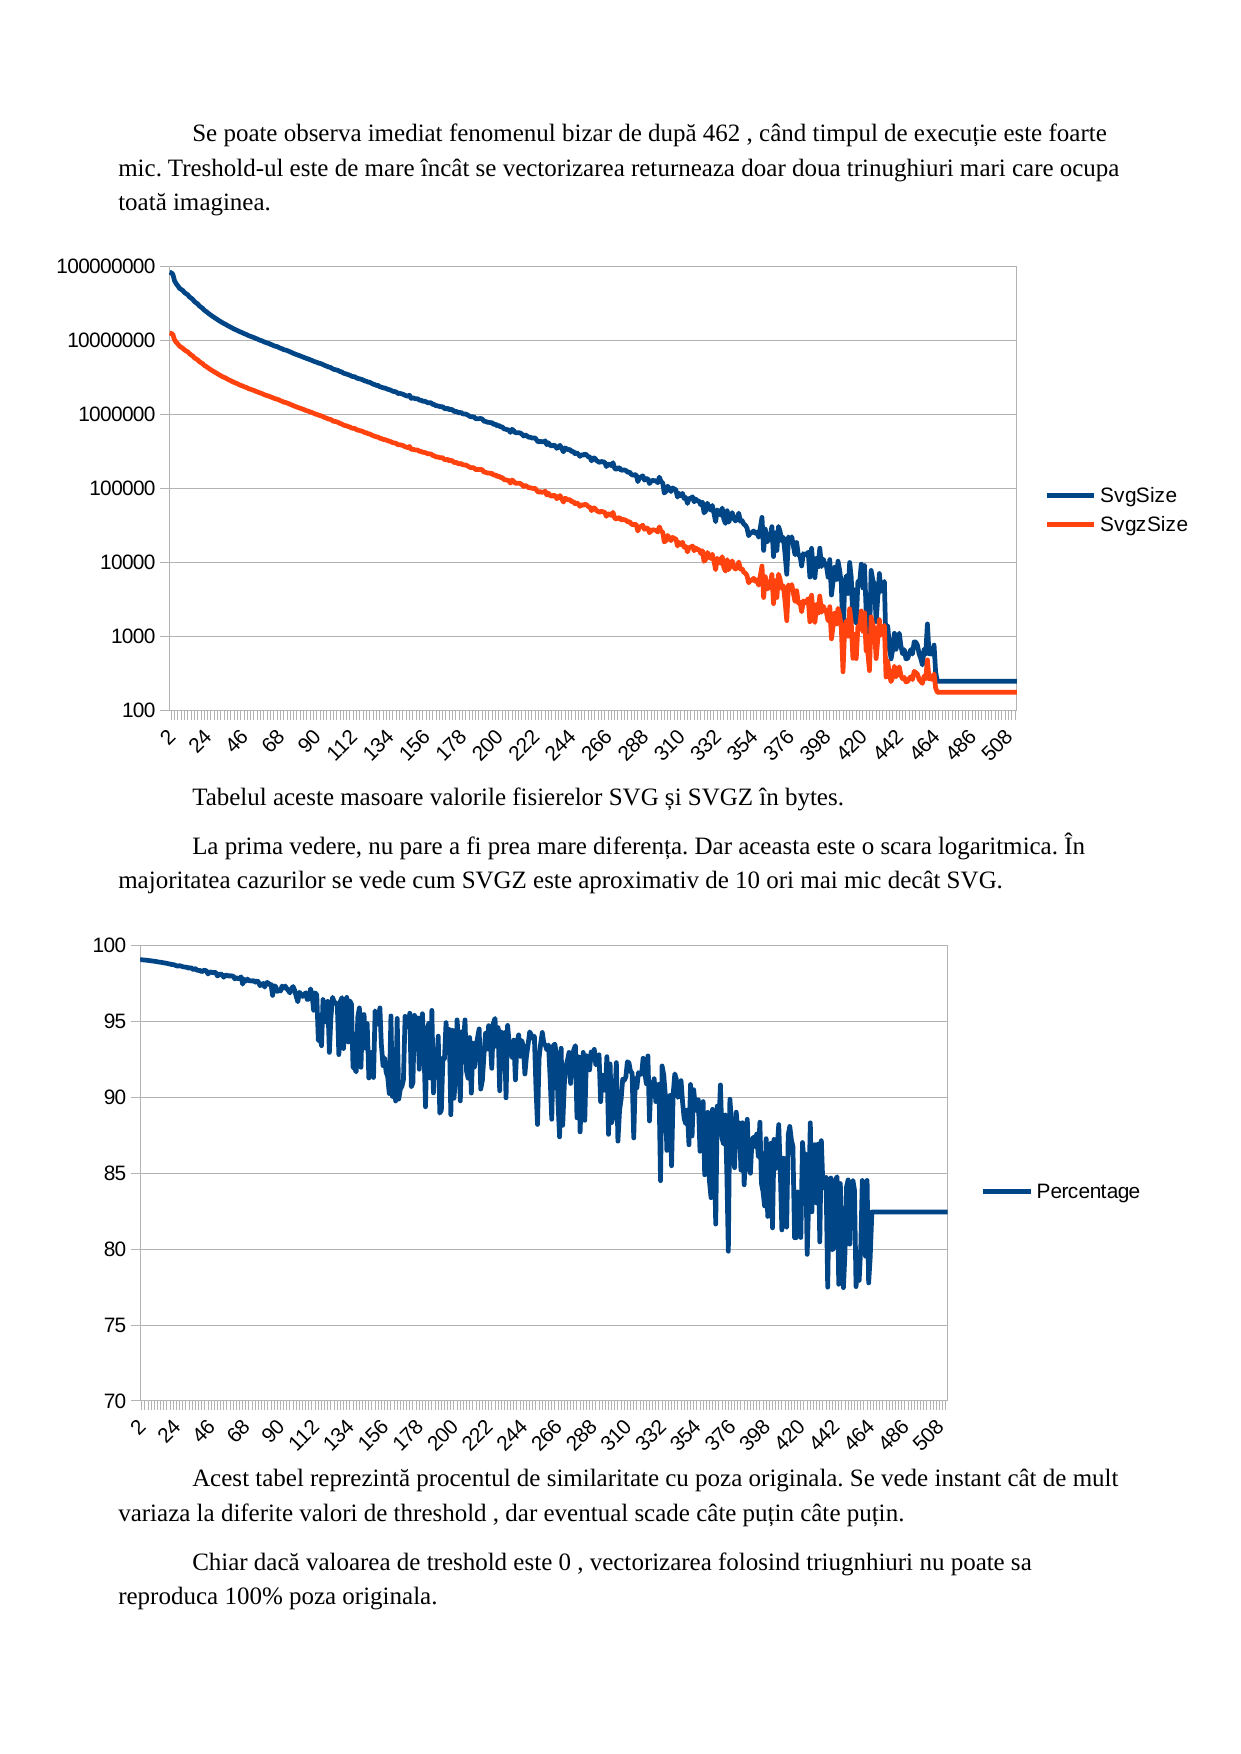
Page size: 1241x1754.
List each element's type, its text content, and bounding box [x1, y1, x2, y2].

text Se poate observa imediat fenomenul bizar de după 462 , când timpul de execuție este foarte mic. Treshold-ul este de mare încât se vectorizarea returneaza doar doua trinughiuri mari care ocupa toată imaginea. [118, 118, 1122, 216]
text Chiar dacă valoarea de treshold este 0 , vectorizarea folosind triugnhiuri nu poate sa reproduca 100% poza originala. [118, 1547, 1122, 1610]
text [118, 914, 1122, 926]
text Tabelul aceste masoare valorile fisierelor SVG și SVGZ în bytes. [118, 776, 1122, 811]
text [118, 236, 1122, 244]
text Acest tabel reprezintă procentul de similaritate cu poza originala. Se vede instant cât de mult variaza la diferite valori de threshold , dar eventual scade câte puțin câte puțin. [118, 1458, 1122, 1527]
text La prima vedere, nu pare a fi prea mare diferența. Dar aceasta este o scara logaritmica. În majoritatea cazurilor se vede cum SVGZ este aproximativ de 10 ori mai mic decât SVG. [118, 831, 1122, 894]
